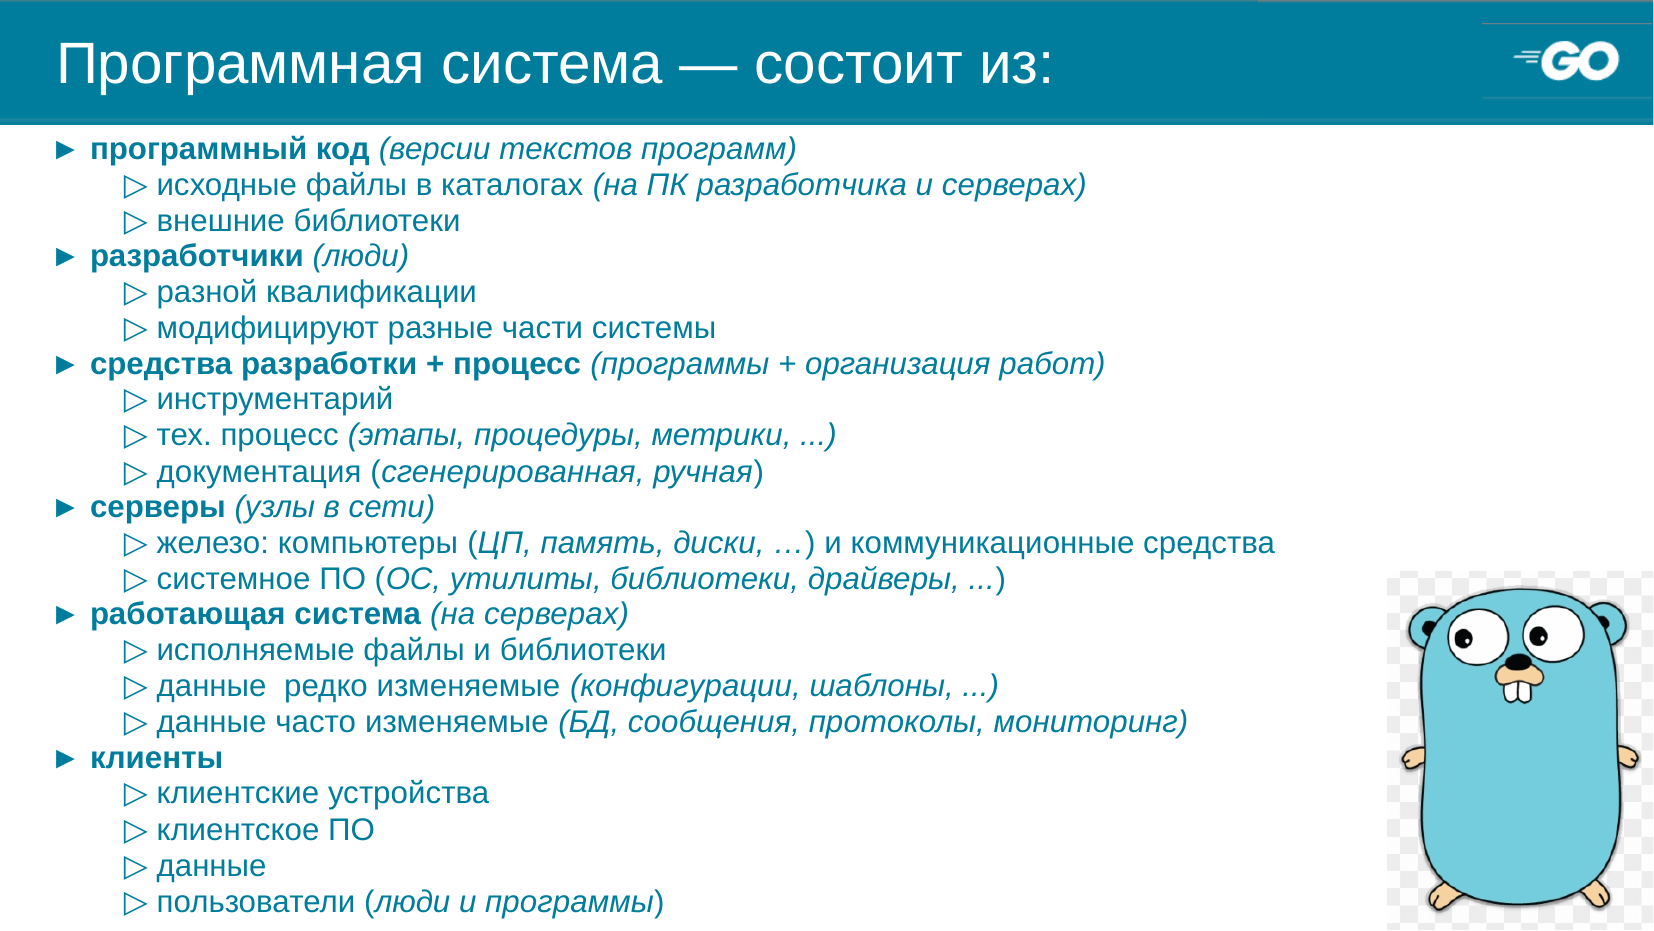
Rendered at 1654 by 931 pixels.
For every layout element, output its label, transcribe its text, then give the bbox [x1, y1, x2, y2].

picture [1542, 41, 1619, 81]
text_box ► программный код (версии текстов программ) ▷ исходные файлы в каталогах (на ПК разработчика и серверах) ▷ внешние библиотеки ► разработчики (люди) ▷ разной квалификации ▷ модифицируют разные части системы ► средства разработки + процесс (программы + организация работ) ▷ инструментарий ▷ тех. процесс (этапы, процедуры, метрики, ...) ▷ документация (сгенерированная, ручная) ► серверы (узлы в сети) ▷ железо: компьютеры (ЦП, память, диски, …) и коммуникационные средства ▷ системное ПО (ОС, утилиты, библиотеки, драйверы, ...) ► работающая система (на серверах) ▷ исполняемые файлы и библиотеки ▷ данные редко изменяемые (конфигурации, шаблоны, ...) ▷ данные часто изменяемые (БД, сообщения, протоколы, мониторинг) ► клиенты ▷ клиентские устройства ▷ клиентское ПО ▷ данные ▷ пользователи (люди и программы) [35, 124, 1619, 928]
text_box Программная система — состоит из: [41, 23, 1495, 104]
picture [1387, 571, 1654, 930]
